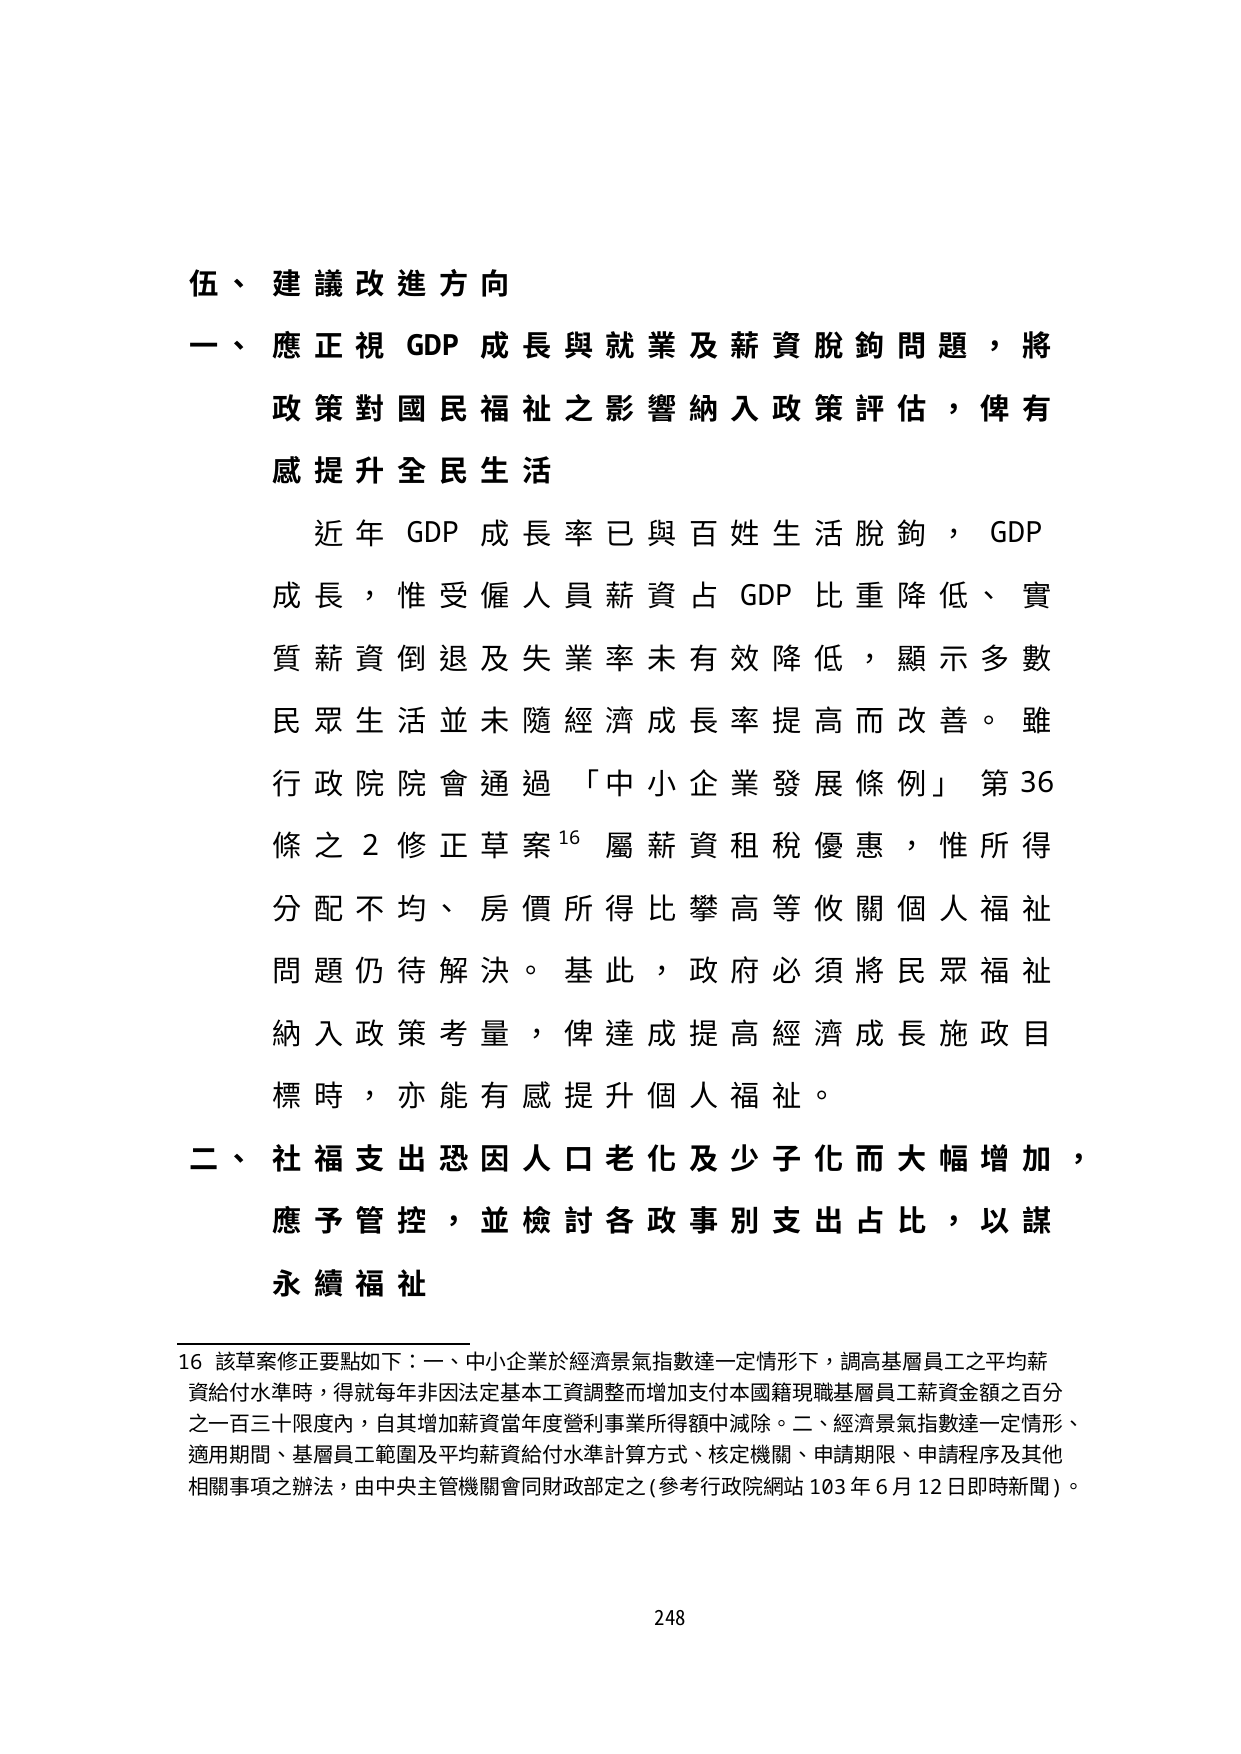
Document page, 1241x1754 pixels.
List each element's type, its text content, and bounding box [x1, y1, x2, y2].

text 一、應正視GDP成長與就業及薪資脫鉤問題，將政策對國民福祉之影響納入政策評估，俾有感提升全民生活 [183, 302, 1058, 490]
text 伍、建議改進方向 [183, 240, 1058, 302]
text 二、社福支出恐因人口老化及少子化而大幅增加，應予管控，並檢討各政事別支出占比，以謀永續福祉 [183, 1115, 1058, 1302]
text 該草案修正要點如下：一、中小企業於經濟景氣指數達一定情形下，調高基層員工之平均薪資給付水準時，得就每年非因法定基本工資調整而增加支付本國籍現職基層員工薪資金額之百分之一百三十限度內，自其增加薪資當年度營利事業所得額中減除。二、經濟景氣指數達一定情形、適用期間、基層員工範圍及平均薪資給付水準計算方式、核定機關、申請期限、申請程序及其他相關事項之辦法，由中央主管機關會同財政部定之(參考行政院網站103年6月12日即時新聞)。 [177, 1344, 1063, 1500]
text 近年GDP成長率已與百姓生活脫鉤，GDP成長，惟受僱人員薪資占GDP比重降低、實質薪資倒退及失業率未有效降低，顯示多數民眾生活並未隨經濟成長率提高而改善。雖行政院院會通過「中小企業發展條例」第36條之2修正草案屬薪資租稅優惠，惟所得分配不均、房價所得比攀高等攸關個人福祉問題仍待解決。基此，政府必須將民眾福祉納入政策考量，俾達成提高經濟成長施政目標時，亦能有感提升個人福祉。 [242, 490, 1058, 1115]
